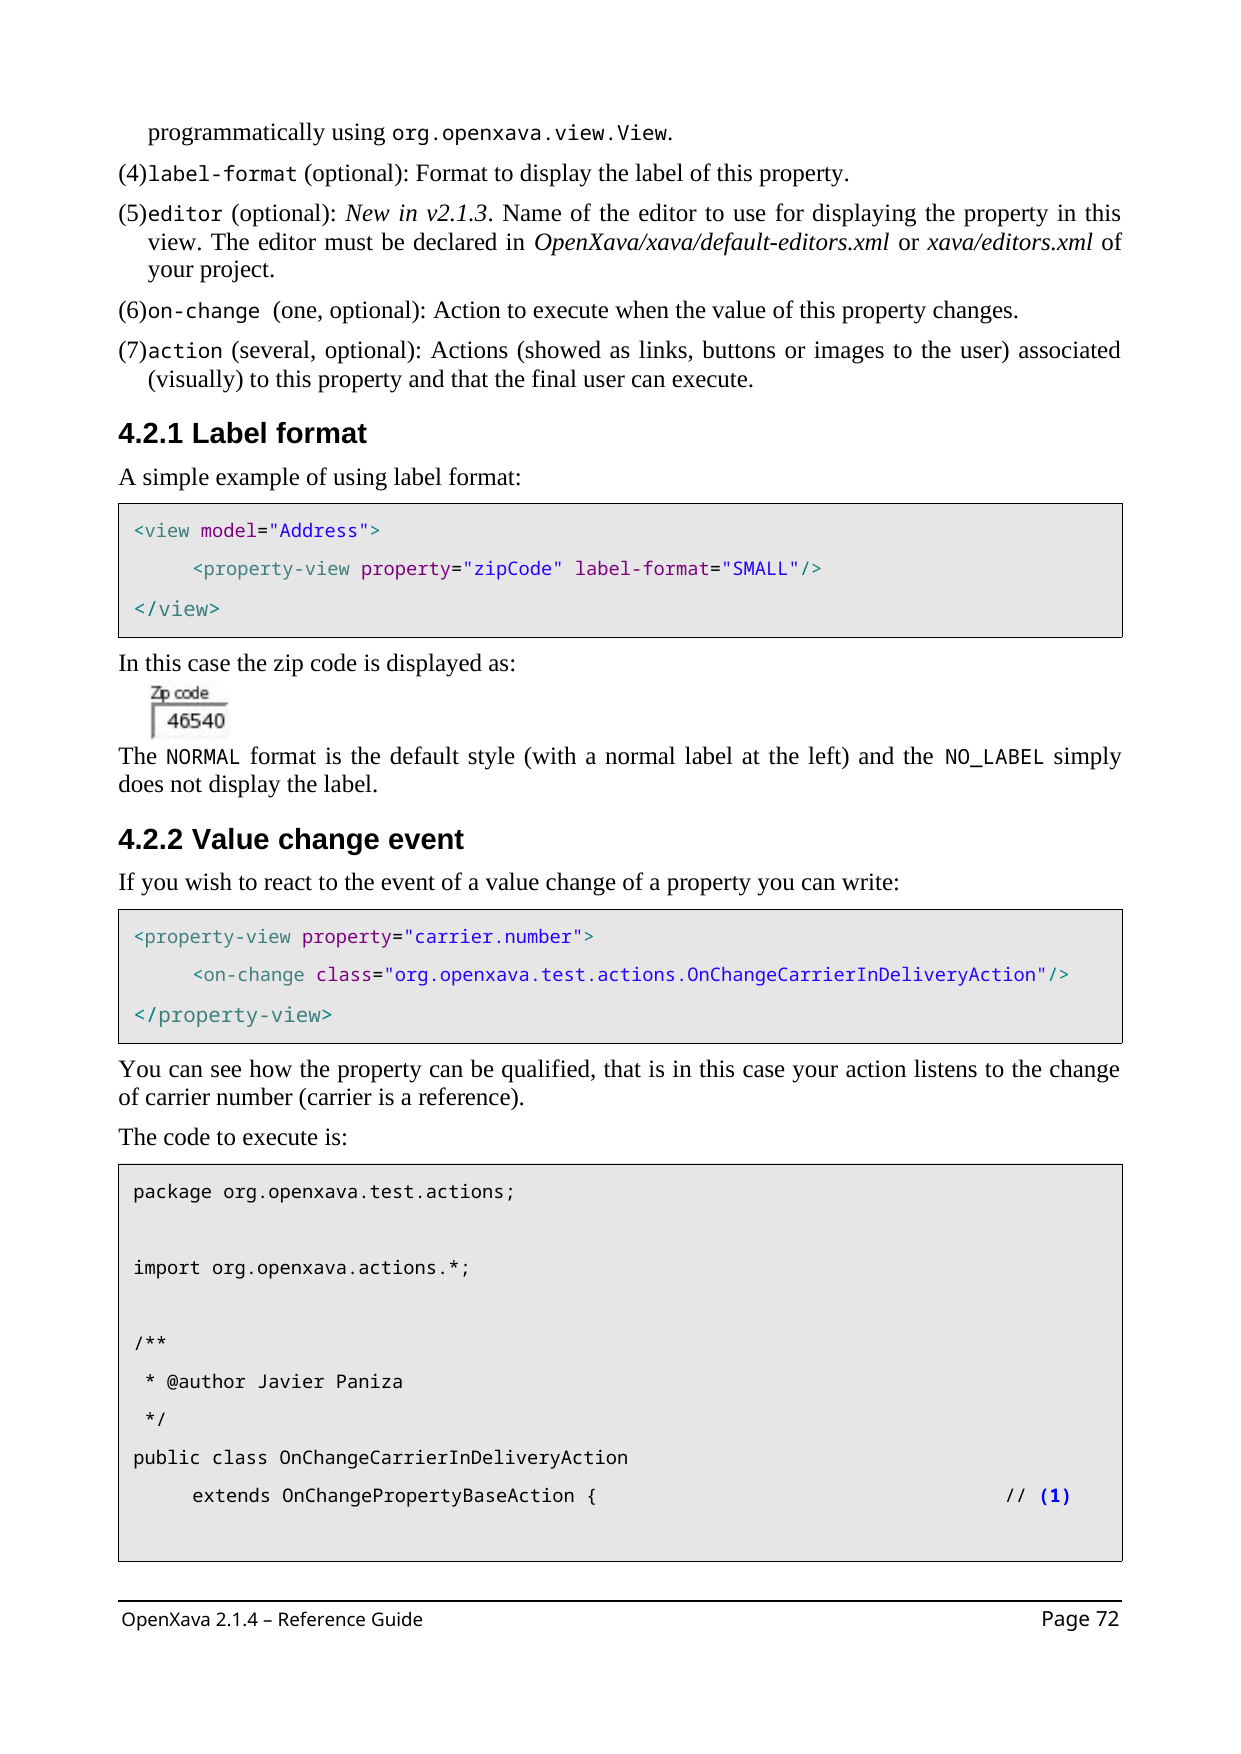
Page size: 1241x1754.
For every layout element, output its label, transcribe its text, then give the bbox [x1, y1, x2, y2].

text public class OnChangeCarrierInDeliveryAction [119, 1429, 1122, 1468]
list label-format (optional): Format to display the label of this property. [118, 159, 1122, 187]
text If you wish to react to the event of a value change of a property you can write: [118, 868, 1122, 896]
list on-change (one, optional): Action to execute when the value of this property changes. [118, 296, 1122, 324]
text <view model="Address"> [119, 504, 1122, 541]
text In this case the zip code is displayed as: [118, 649, 1122, 677]
text import org.openxava.actions.*; [119, 1239, 1122, 1277]
text </property-view> [119, 985, 1122, 1043]
text The code to execute is: [118, 1123, 1122, 1151]
text You can see how the property can be qualified, that is in this case your action listens to the change of carrier number (carrier is a reference). [118, 1055, 1122, 1111]
text * @author Javier Paniza [119, 1353, 1122, 1392]
text <on-change class="org.openxava.test.actions.OnChangeCarrierInDeliveryAction"/> [119, 947, 1122, 985]
picture [148, 681, 232, 743]
text package org.openxava.test.actions; [119, 1165, 1122, 1201]
text /** [119, 1316, 1122, 1353]
text */ [119, 1392, 1122, 1429]
text extends OnChangePropertyBaseAction { // (1) [119, 1468, 1122, 1506]
subtitle Label format [118, 417, 1122, 450]
text <property-view property="carrier.number"> [119, 910, 1122, 947]
text The NORMAL format is the default style (with a normal label at the left) and the NO_LABEL simply does not display the label. [118, 743, 1122, 798]
list action (several, optional): Actions (showed as links, buttons or images to the user) associated (visually) to this property and that the final user can execute. [118, 336, 1122, 392]
text A simple example of using label format: [118, 463, 1122, 490]
list programmatically using org.openxava.view.View. [118, 118, 1122, 146]
text </view> [119, 579, 1122, 637]
text <property-view property="zipCode" label-format="SMALL"/> [119, 541, 1122, 579]
subtitle Value change event [118, 823, 1122, 856]
list editor (optional): New in v2.1.3. Name of the editor to use for displaying the property in this view. The editor must be declared in OpenXava/xava/default-editors.xml or xava/editors.xml of your project. [118, 199, 1122, 283]
